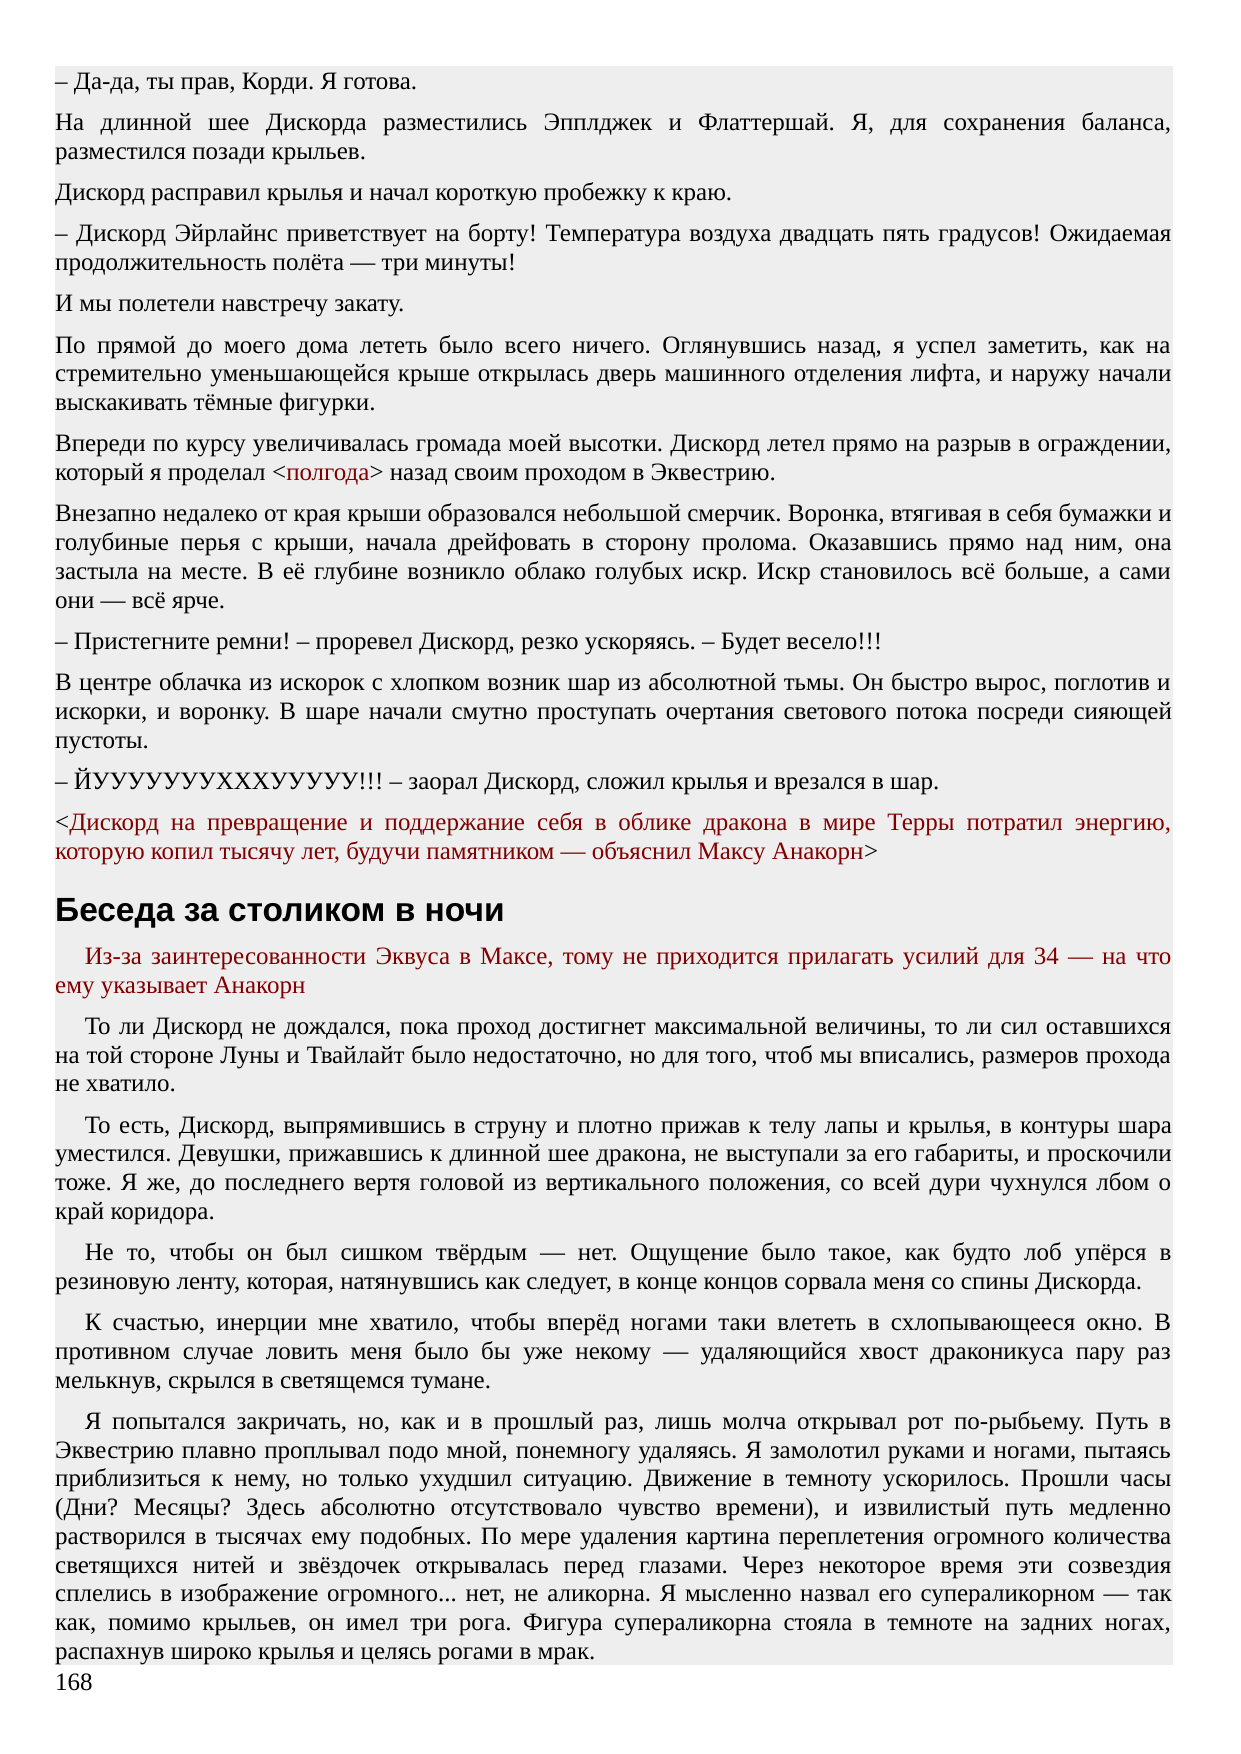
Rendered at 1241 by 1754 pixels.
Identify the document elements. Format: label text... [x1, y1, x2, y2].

text Дискорд расправил крылья и начал короткую пробежку к краю. [55, 177, 1173, 206]
subtitle Беседа за столиком в ночи [55, 890, 1173, 928]
text На длинной шее Дискорда разместились Эпплджек и Флаттершай. Я, для сохранения баланса, разместился позади крыльев. [55, 107, 1173, 165]
text То ли Дискорд не дождался, пока проход достигнет максимальной величины, то ли сил оставшихся на той стороне Луны и Твайлайт было недостаточно, но для того, чтоб мы вписались, размеров прохода не хватило. [55, 1011, 1173, 1097]
text <Дискорд на превращение и поддержание себя в облике дракона в мире Терры потратил энергию, которую копил тысячу лет, будучи памятником — объяснил Максу Анакорн> [55, 807, 1173, 865]
text – ЙУУУУУУУХХХУУУУУ!!! – заорал Дискорд, сложил крылья и врезался в шар. [55, 766, 1173, 795]
text То есть, Дискорд, выпрямившись в струну и плотно прижав к телу лапы и крылья, в контуры шара уместился. Девушки, прижавшись к длинной шее дракона, не выступали за его габариты, и проскочили тоже. Я же, до последнего вертя головой из вертикального положения, со всей дури чухнулся лбом о край коридора. [55, 1110, 1173, 1225]
text По прямой до моего дома лететь было всего ничего. Оглянувшись назад, я успел заметить, как на стремительно уменьшающейся крыше открылась дверь машинного отделения лифта, и наружу начали выскакивать тёмные фигурки. [55, 330, 1173, 416]
text Не то, чтобы он был сишком твёрдым — нет. Ощущение было такое, как будто лоб упёрся в резиновую ленту, которая, натянувшись как следует, в конце концов сорвала меня со спины Дискорда. [55, 1237, 1173, 1295]
text – Дискорд Эйрлайнс приветствует на борту! Температура воздуха двадцать пять градусов! Ожидаемая продолжительность полёта — три минуты! [55, 218, 1173, 276]
text Впереди по курсу увеличивалась громада моей высотки. Дискорд летел прямо на разрыв в ограждении, который я проделал <полгода> назад своим проходом в Эквестрию. [55, 428, 1173, 486]
text Из-за заинтересованности Эквуса в Максе, тому не приходится прилагать усилий для 34 — на что ему указывает Анакорн [55, 941, 1173, 998]
text – Пристегните ремни! – проревел Дискорд, резко ускоряясь. – Будет весело!!! [55, 626, 1173, 655]
text К счастью, инерции мне хватило, чтобы вперёд ногами таки влететь в схлопывающееся окно. В противном случае ловить меня было бы уже некому — удаляющийся хвост драконикуса пару раз мелькнув, скрылся в светящемся тумане. [55, 1307, 1173, 1393]
text Я попытался закричать, но, как и в прошлый раз, лишь молча открывал рот по-рыбьему. Путь в Эквестрию плавно проплывал подо мной, понемногу удаляясь. Я замолотил руками и ногами, пытаясь приблизиться к нему, но только ухудшил ситуацию. Движение в темноту ускорилось. Прошли часы (Дни? Месяцы? Здесь абсолютно отсутствовало чувство времени), и извилистый путь медленно растворился в тысячах ему подобных. По мере удаления картина переплетения огромного количества светящихся нитей и звёздочек открывалась перед глазами. Через некоторое время эти созвездия сплелись в изображение огромного... нет, не аликорна. Я мысленно назвал его супераликорном — так как, помимо крыльев, он имел три рога. Фигура супераликорна стояла в темноте на задних ногах, распахнув широко крылья и целясь рогами в мрак. [55, 1406, 1173, 1665]
text В центре облачка из искорок с хлопком возник шар из абсолютной тьмы. Он быстро вырос, поглотив и искорки, и воронку. В шаре начали смутно проступать очертания светового потока посреди сияющей пустоты. [55, 667, 1173, 753]
text – Да-да, ты прав, Корди. Я готова. [55, 66, 1173, 95]
text И мы полетели навстречу закату. [55, 288, 1173, 317]
text Внезапно недалеко от края крыши образовался небольшой смерчик. Воронка, втягивая в себя бумажки и голубиные перья с крыши, начала дрейфовать в сторону пролома. Оказавшись прямо над ним, она застыла на месте. В её глубине возникло облако голубых искр. Искр становилось всё больше, а сами они — всё ярче. [55, 498, 1173, 613]
